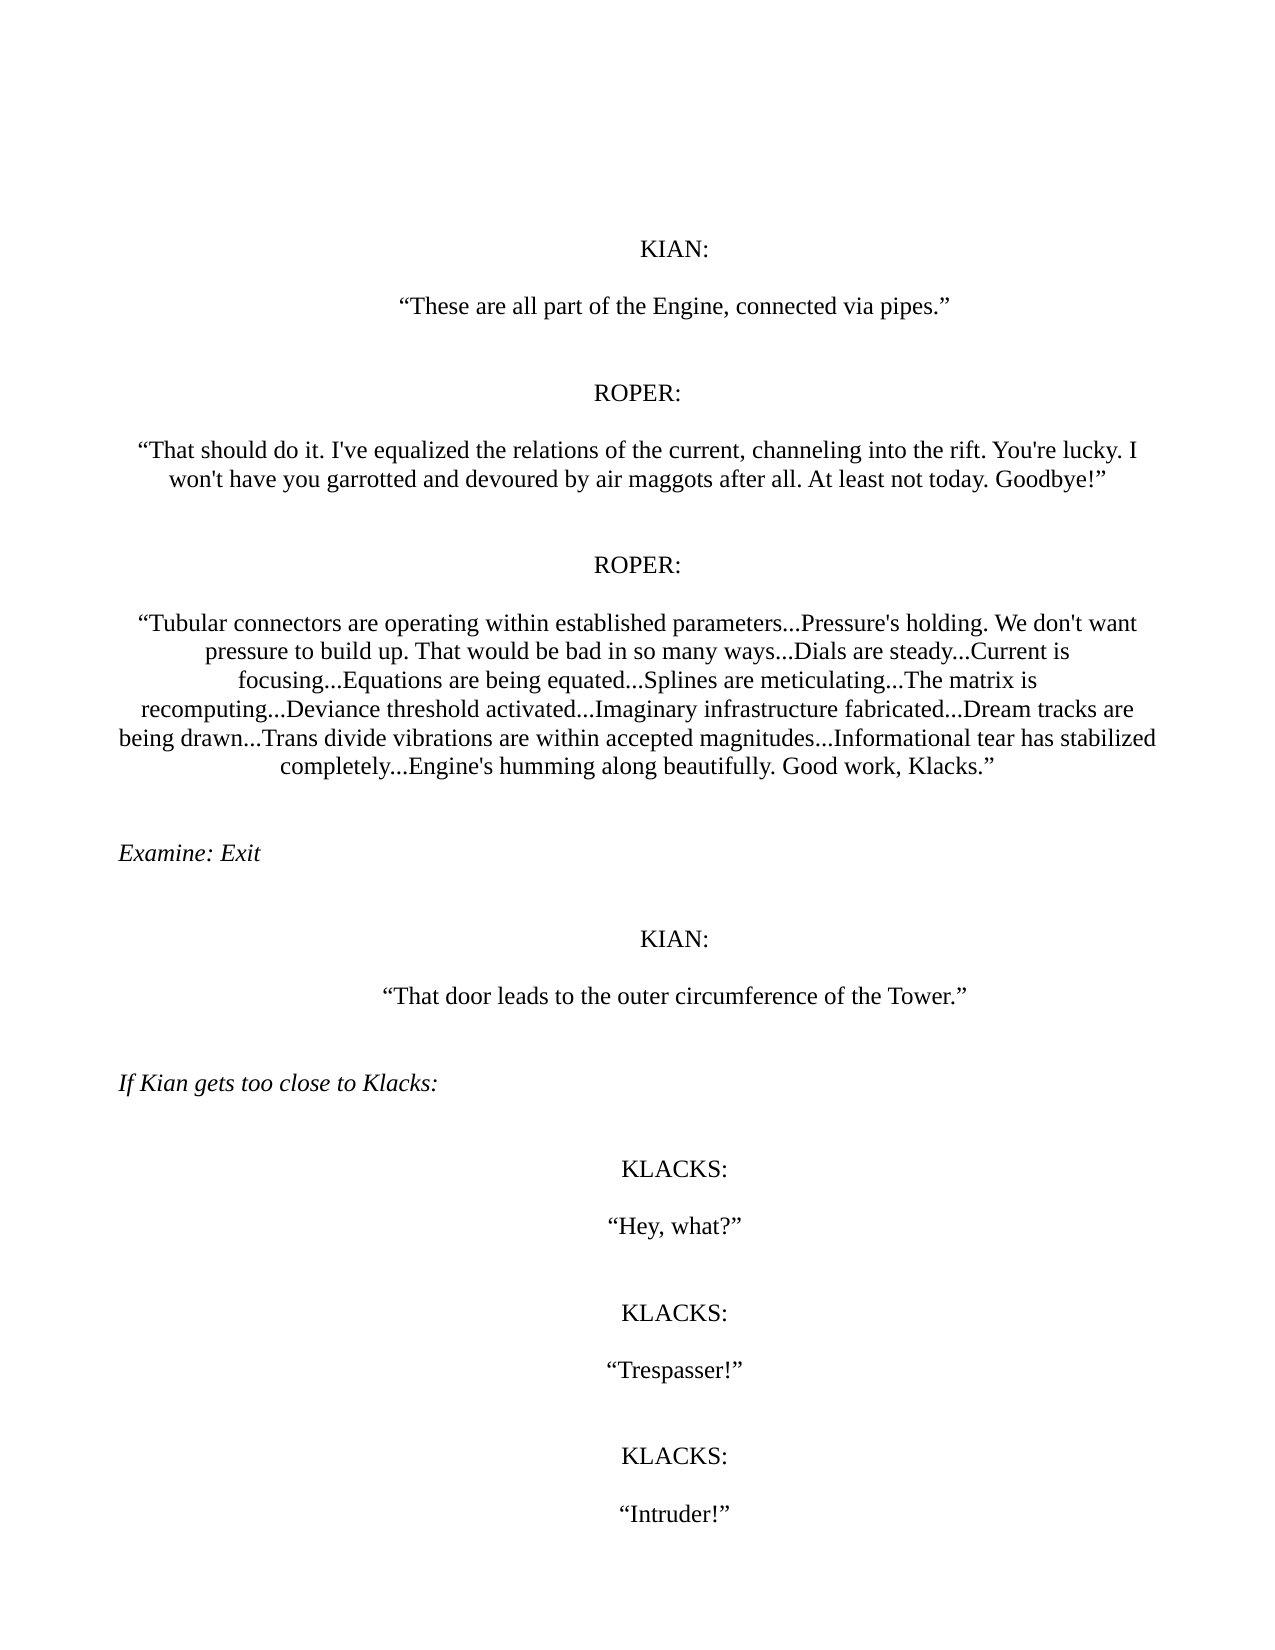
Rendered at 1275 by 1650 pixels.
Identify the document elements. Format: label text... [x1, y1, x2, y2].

text ROPER: [118, 378, 1157, 406]
text KLACKS: [118, 1441, 1157, 1470]
text “That should do it. I've equalized the relations of the current, channeling into the rift. You're lucky. I won't have you garrotted and devoured by air maggots after all. At least not today. Goodbye!” [118, 435, 1157, 493]
text KLACKS: [118, 1298, 1157, 1355]
text “These are all part of the Engine, connected via pipes.” [118, 291, 1157, 320]
text KIAN: [118, 234, 1157, 263]
text Examine: Exit [118, 838, 1157, 866]
text “Intruder!” [118, 1499, 1157, 1528]
text KLACKS: [118, 1154, 1157, 1183]
text If Kian gets too close to Klacks: [118, 1068, 1157, 1096]
text “Hey, what?” [118, 1211, 1157, 1240]
text KIAN: [118, 924, 1157, 953]
text “Trespasser!” [118, 1355, 1157, 1384]
text “Tubular connectors are operating within established parameters...Pressure's holding. We don't want pressure to build up. That would be bad in so many ways...Dials are steady...Current is focusing...Equations are being equated...Splines are meticulating...The matrix is recomputing...Deviance threshold activated...Imaginary infrastructure fabricated...Dream tracks are being drawn...Trans divide vibrations are within accepted magnitudes...Informational tear has stabilized completely...Engine's humming along beautifully. Good work, Klacks.” [118, 608, 1157, 780]
text ROPER: [118, 550, 1157, 579]
text “That door leads to the outer circumference of the Tower.” [118, 981, 1157, 1010]
